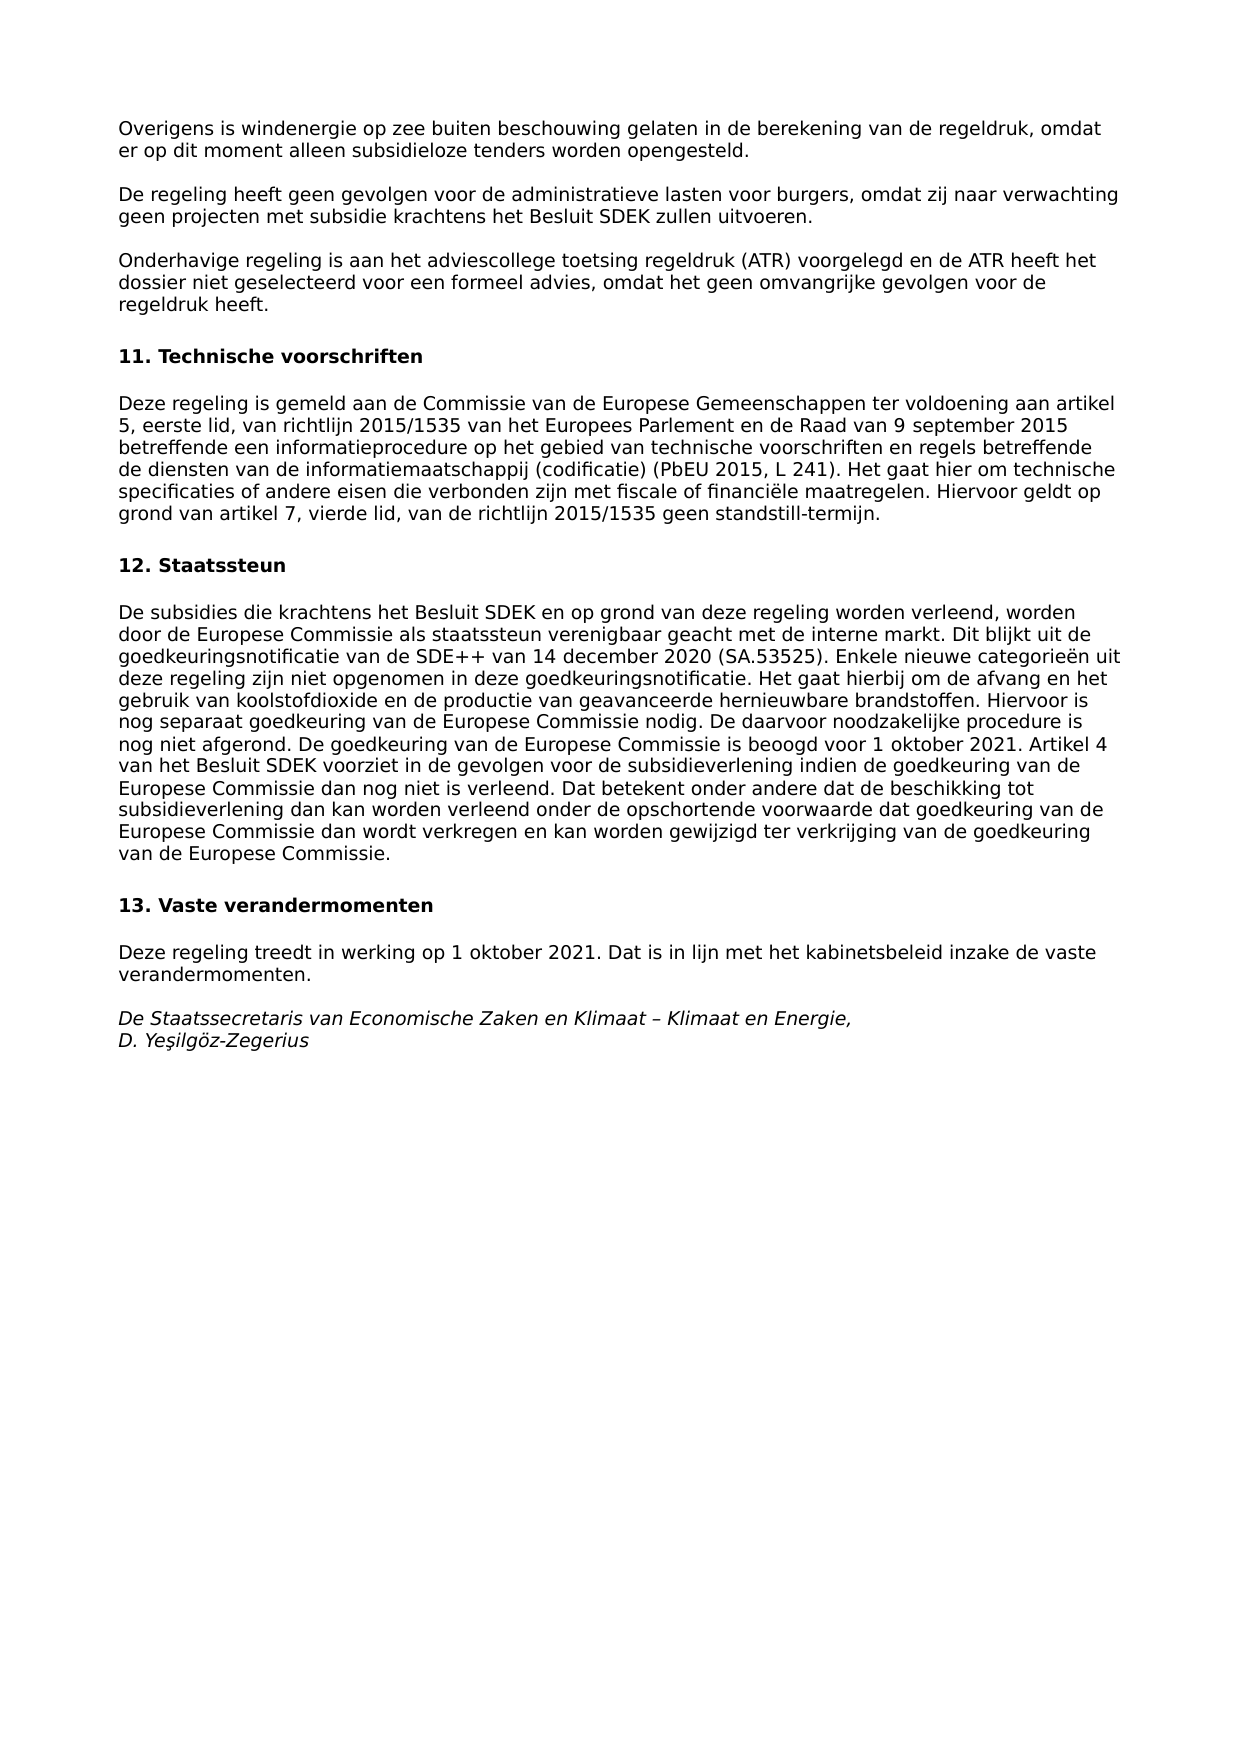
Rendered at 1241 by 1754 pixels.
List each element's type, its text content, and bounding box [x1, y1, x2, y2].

text Deze regeling is gemeld aan de Commissie van de Europese Gemeenschappen ter voldoening aan artikel 5, eerste lid, van richtlijn 2015/1535 van het Europees Parlement en de Raad van 9 september 2015 betreffende een informatieprocedure op het gebied van technische voorschriften en regels betreffende de diensten van de informatiemaatschappij (codificatie) (PbEU 2015, L 241). Het gaat hier om technische specificaties of andere eisen die verbonden zijn met fiscale of financiële maatregelen. Hiervoor geldt op grond van artikel 7, vierde lid, van de richtlijn 2015/1535 geen standstill-termijn. [118, 393, 1122, 524]
text Onderhavige regeling is aan het adviescollege toetsing regeldruk (ATR) voorgelegd en de ATR heeft het dossier niet geselecteerd voor een formeel advies, omdat het geen omvangrijke gevolgen voor de regeldruk heeft. [118, 250, 1122, 316]
text De Staatssecretaris van Economische Zaken en Klimaat – Klimaat en Energie, D. Yeşilgöz-Zegerius [118, 1008, 1122, 1052]
text De subsidies die krachtens het Besluit SDEK en op grond van deze regeling worden verleend, worden door de Europese Commissie als staatssteun verenigbaar geacht met de interne markt. Dit blijkt uit de goedkeuringsnotificatie van de SDE++ van 14 december 2020 (SA.53525). Enkele nieuwe categorieën uit deze regeling zijn niet opgenomen in deze goedkeuringsnotificatie. Het gaat hierbij om de afvang en het gebruik van koolstofdioxide en de productie van geavanceerde hernieuwbare brandstoffen. Hiervoor is nog separaat goedkeuring van de Europese Commissie nodig. De daarvoor noodzakelijke procedure is nog niet afgerond. De goedkeuring van de Europese Commissie is beoogd voor 1 oktober 2021. Artikel 4 van het Besluit SDEK voorziet in de gevolgen voor de subsidieverlening indien de goedkeuring van de Europese Commissie dan nog niet is verleend. Dat betekent onder andere dat de beschikking tot subsidieverlening dan kan worden verleend onder de opschortende voorwaarde dat goedkeuring van de Europese Commissie dan wordt verkregen en kan worden gewijzigd ter verkrijging van de goedkeuring van de Europese Commissie. [118, 602, 1122, 865]
subtitle 12. Staatssteun [118, 554, 1122, 577]
text Deze regeling treedt in werking op 1 oktober 2021. Dat is in lijn met het kabinetsbeleid inzake de vaste verandermomenten. [118, 942, 1122, 986]
subtitle 13. Vaste verandermomenten [118, 895, 1122, 917]
subtitle 11. Technische voorschriften [118, 346, 1122, 368]
text Overigens is windenergie op zee buiten beschouwing gelaten in de berekening van de regeldruk, omdat er op dit moment alleen subsidieloze tenders worden opengesteld. [118, 118, 1122, 162]
text De regeling heeft geen gevolgen voor de administratieve lasten voor burgers, omdat zij naar verwachting geen projecten met subsidie krachtens het Besluit SDEK zullen uitvoeren. [118, 184, 1122, 228]
